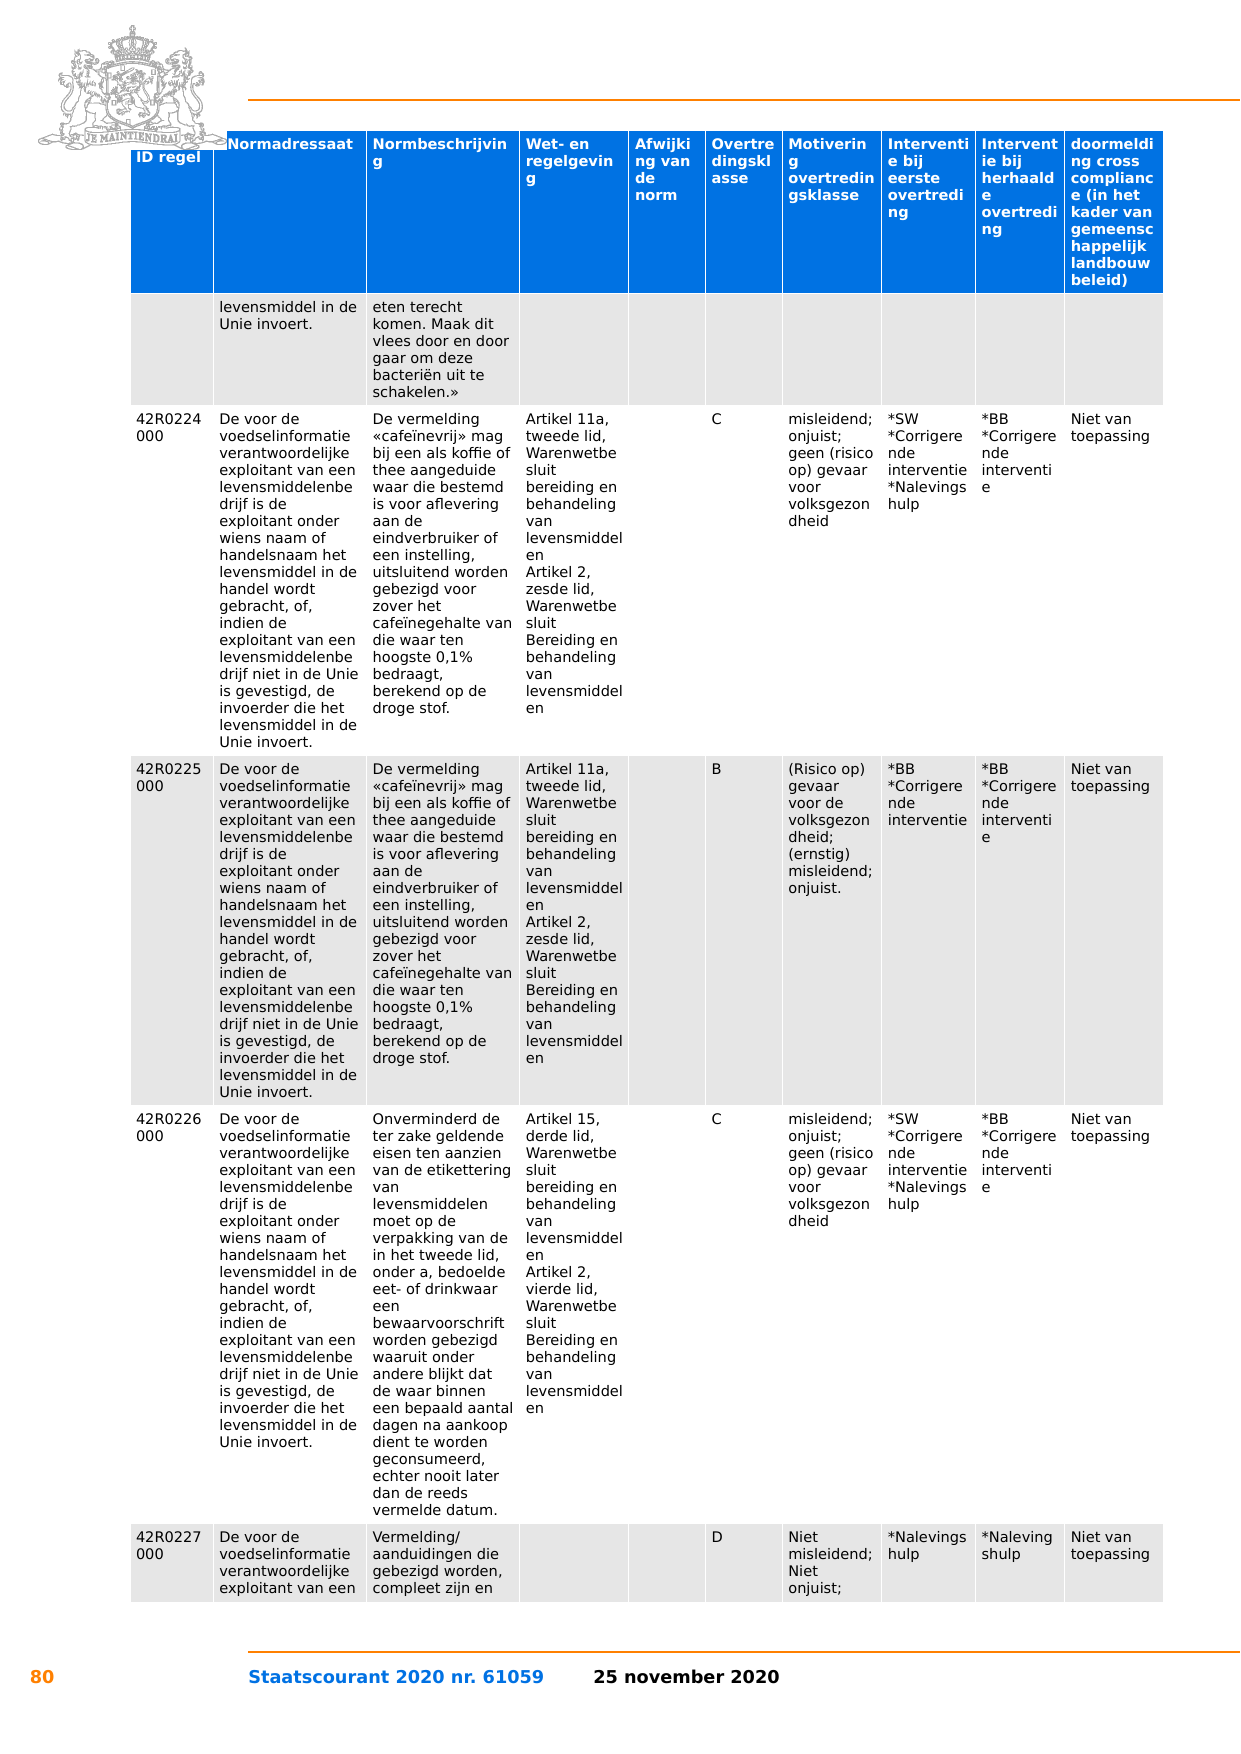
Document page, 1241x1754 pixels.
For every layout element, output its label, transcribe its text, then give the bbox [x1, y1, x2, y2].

table_cell [783, 294, 881, 405]
table_cell Niet misleidend; Niet onjuist; [783, 1524, 881, 1602]
table_cell *BB *Corrigerende interventie [976, 406, 1064, 755]
table_cell [629, 1524, 705, 1602]
table_cell De voor de voedselinformatie verantwoordelijke exploitant van een levensmiddelenbedrijf is de exploitant onder wiens naam of handelsnaam het levensmiddel in de handel wordt gebracht, of, indien de exploitant van een levensmiddelenbedrijf niet in de Unie is gevestigd, de invoerder die het levensmiddel in de Unie invoert. [214, 756, 366, 1105]
table_cell C [706, 1106, 782, 1523]
table_cell [629, 406, 705, 755]
table_cell De voor de voedselinformatie verantwoordelijke exploitant van een levensmiddelenbedrijf is de exploitant onder wiens naam of handelsnaam het levensmiddel in de handel wordt gebracht, of, indien de exploitant van een levensmiddelenbedrijf niet in de Unie is gevestigd, de invoerder die het levensmiddel in de Unie invoert. [214, 406, 366, 755]
table_cell 42R0225000 [131, 756, 213, 1105]
table_cell 42R0224000 [131, 406, 213, 755]
table_header doormelding cross compliance (in het kader van gemeenschappelijk landbouwbeleid) [1065, 131, 1163, 293]
table_cell *BB *Corrigerende interventie [976, 756, 1064, 1105]
table_cell [706, 294, 782, 405]
table_header Normbeschrijving [367, 131, 519, 293]
table_cell eten terecht komen. Maak dit vlees door en door gaar om deze bacteriën uit te schakelen.» [367, 294, 519, 405]
table_header Overtredingsklasse [706, 131, 782, 293]
table_cell [629, 1106, 705, 1523]
table_cell Niet van toepassing [1065, 1524, 1163, 1602]
table_cell Niet van toepassing [1065, 756, 1163, 1105]
table_cell [629, 294, 705, 405]
table_cell (Risico op) gevaar voor de volksgezondheid; (ernstig) misleidend; onjuist. [783, 756, 881, 1105]
table_cell [629, 756, 705, 1105]
table_cell De vermelding «cafeïnevrij» mag bij een als koffie of thee aangeduide waar die bestemd is voor aflevering aan de eindverbruiker of een instelling, uitsluitend worden gebezigd voor zover het cafeïnegehalte van die waar ten hoogste 0,1% bedraagt, berekend op de droge stof. [367, 406, 519, 755]
table_cell *SW *Corrigerende interventie *Nalevingshulp [882, 406, 975, 755]
table_cell 42R0227000 [131, 1524, 213, 1602]
table_header Interventie bij herhaalde overtreding [976, 131, 1064, 293]
table_cell De voor de voedselinformatie verantwoordelijke exploitant van een [214, 1524, 366, 1602]
table_cell C [706, 406, 782, 755]
table_header Wet- en regelgeving [520, 131, 628, 293]
table_cell De vermelding «cafeïnevrij» mag bij een als koffie of thee aangeduide waar die bestemd is voor aflevering aan de eindverbruiker of een instelling, uitsluitend worden gebezigd voor zover het cafeïnegehalte van die waar ten hoogste 0,1% bedraagt, berekend op de droge stof. [367, 756, 519, 1105]
table_cell Artikel 11a, tweede lid, Warenwetbesluit bereiding en behandeling van levensmiddelen Artikel 2, zesde lid, Warenwetbesluit Bereiding en behandeling van levensmiddelen [520, 756, 628, 1105]
table_cell [520, 294, 628, 405]
table_cell Vermelding/aanduidingen die gebezigd worden, compleet zijn en [367, 1524, 519, 1602]
table_cell Artikel 11a, tweede lid, Warenwetbesluit bereiding en behandeling van levensmiddelen Artikel 2, zesde lid, Warenwetbesluit Bereiding en behandeling van levensmiddelen [520, 406, 628, 755]
table_cell misleidend; onjuist; geen (risico op) gevaar voor volksgezondheid [783, 406, 881, 755]
table_cell [131, 294, 213, 405]
table_header Interventie bij eerste overtreding [882, 131, 975, 293]
table_cell [976, 294, 1064, 405]
table_cell *BB *Corrigerende interventie [976, 1106, 1064, 1523]
table_cell [1065, 294, 1163, 405]
table_header Afwijking van de norm [629, 131, 705, 293]
table_cell Niet van toepassing [1065, 1106, 1163, 1523]
table_header ID regel [131, 150, 213, 293]
table_cell Niet van toepassing [1065, 406, 1163, 755]
table_cell *Nalevingshulp [882, 1524, 975, 1602]
table_cell De voor de voedselinformatie verantwoordelijke exploitant van een levensmiddelenbedrijf is de exploitant onder wiens naam of handelsnaam het levensmiddel in de handel wordt gebracht, of, indien de exploitant van een levensmiddelenbedrijf niet in de Unie is gevestigd, de invoerder die het levensmiddel in de Unie invoert. [214, 1106, 366, 1523]
table_cell 42R0226000 [131, 1106, 213, 1523]
table_cell B [706, 756, 782, 1105]
picture [38, 25, 227, 150]
table_cell levensmiddel in de Unie invoert. [214, 294, 366, 405]
table_header Motivering overtredingsklasse [783, 131, 881, 293]
table_cell Onverminderd de ter zake geldende eisen ten aanzien van de etikettering van levensmiddelen moet op de verpakking van de in het tweede lid, onder a, bedoelde eet- of drinkwaar een bewaarvoorschrift worden gebezigd waaruit onder andere blijkt dat de waar binnen een bepaald aantal dagen na aankoop dient te worden geconsumeerd, echter nooit later dan de reeds vermelde datum. [367, 1106, 519, 1523]
table_cell Artikel 15, derde lid, Warenwetbesluit bereiding en behandeling van levensmiddelen Artikel 2, vierde lid, Warenwetbesluit Bereiding en behandeling van levensmiddelen [520, 1106, 628, 1523]
table_cell *Nalevingshulp [976, 1524, 1064, 1602]
table_cell D [706, 1524, 782, 1602]
table_cell *BB *Corrigerende interventie [882, 756, 975, 1105]
table_cell misleidend; onjuist; geen (risico op) gevaar voor volksgezondheid [783, 1106, 881, 1523]
table_cell [882, 294, 975, 405]
table_cell [520, 1524, 628, 1602]
table_cell *SW *Corrigerende interventie *Nalevingshulp [882, 1106, 975, 1523]
table_header Normadressaat [214, 131, 366, 293]
